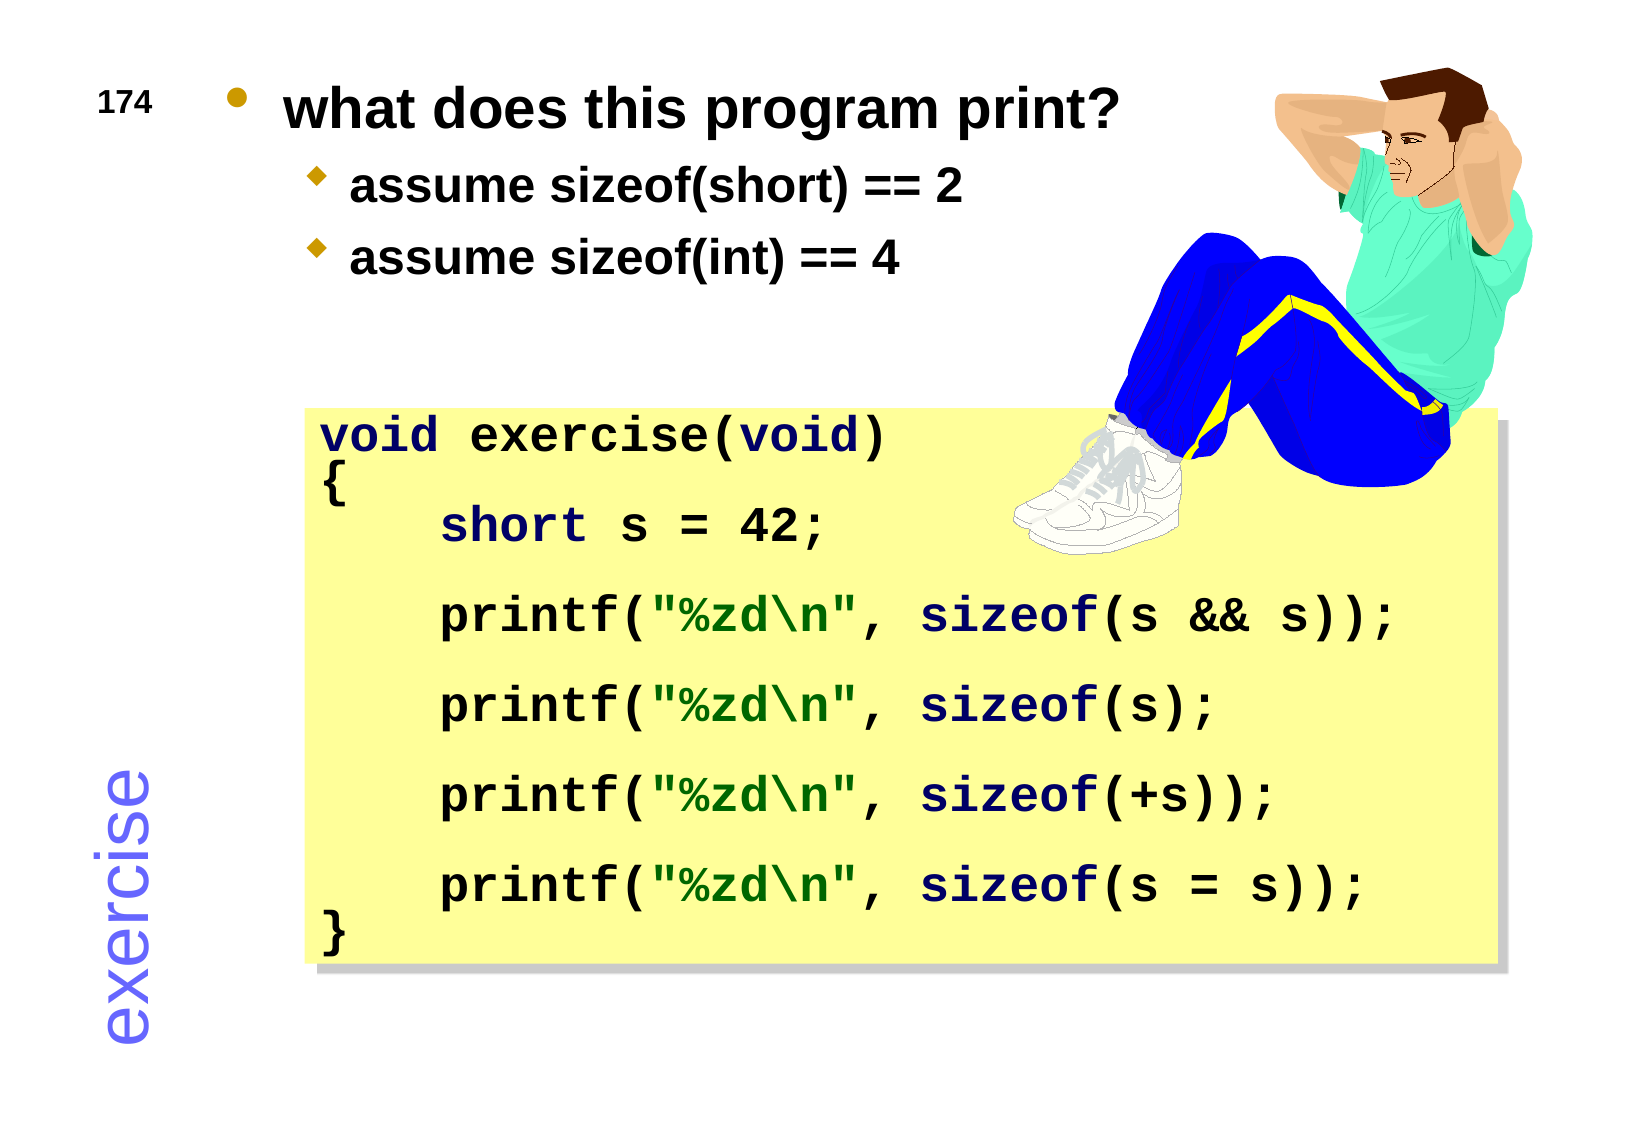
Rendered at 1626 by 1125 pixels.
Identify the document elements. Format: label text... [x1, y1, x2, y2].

list what does this program print? assume sizeof(short) == 2 assume sizeof(int) == 4 [212, 62, 1593, 1063]
text_box void exercise(void) { short s = 42; printf("%zd\n", sizeof(s && s)); printf("%zd\n", sizeof(s); printf("%zd\n", sizeof(+s)); printf("%zd\n", sizeof(s = s)); } [304, 408, 1498, 964]
text_box [1103, 449, 1109, 464]
text_box [1013, 67, 1533, 554]
title exercise [50, 187, 188, 1063]
text_box [1248, 378, 1317, 476]
text_box [1136, 466, 1140, 483]
